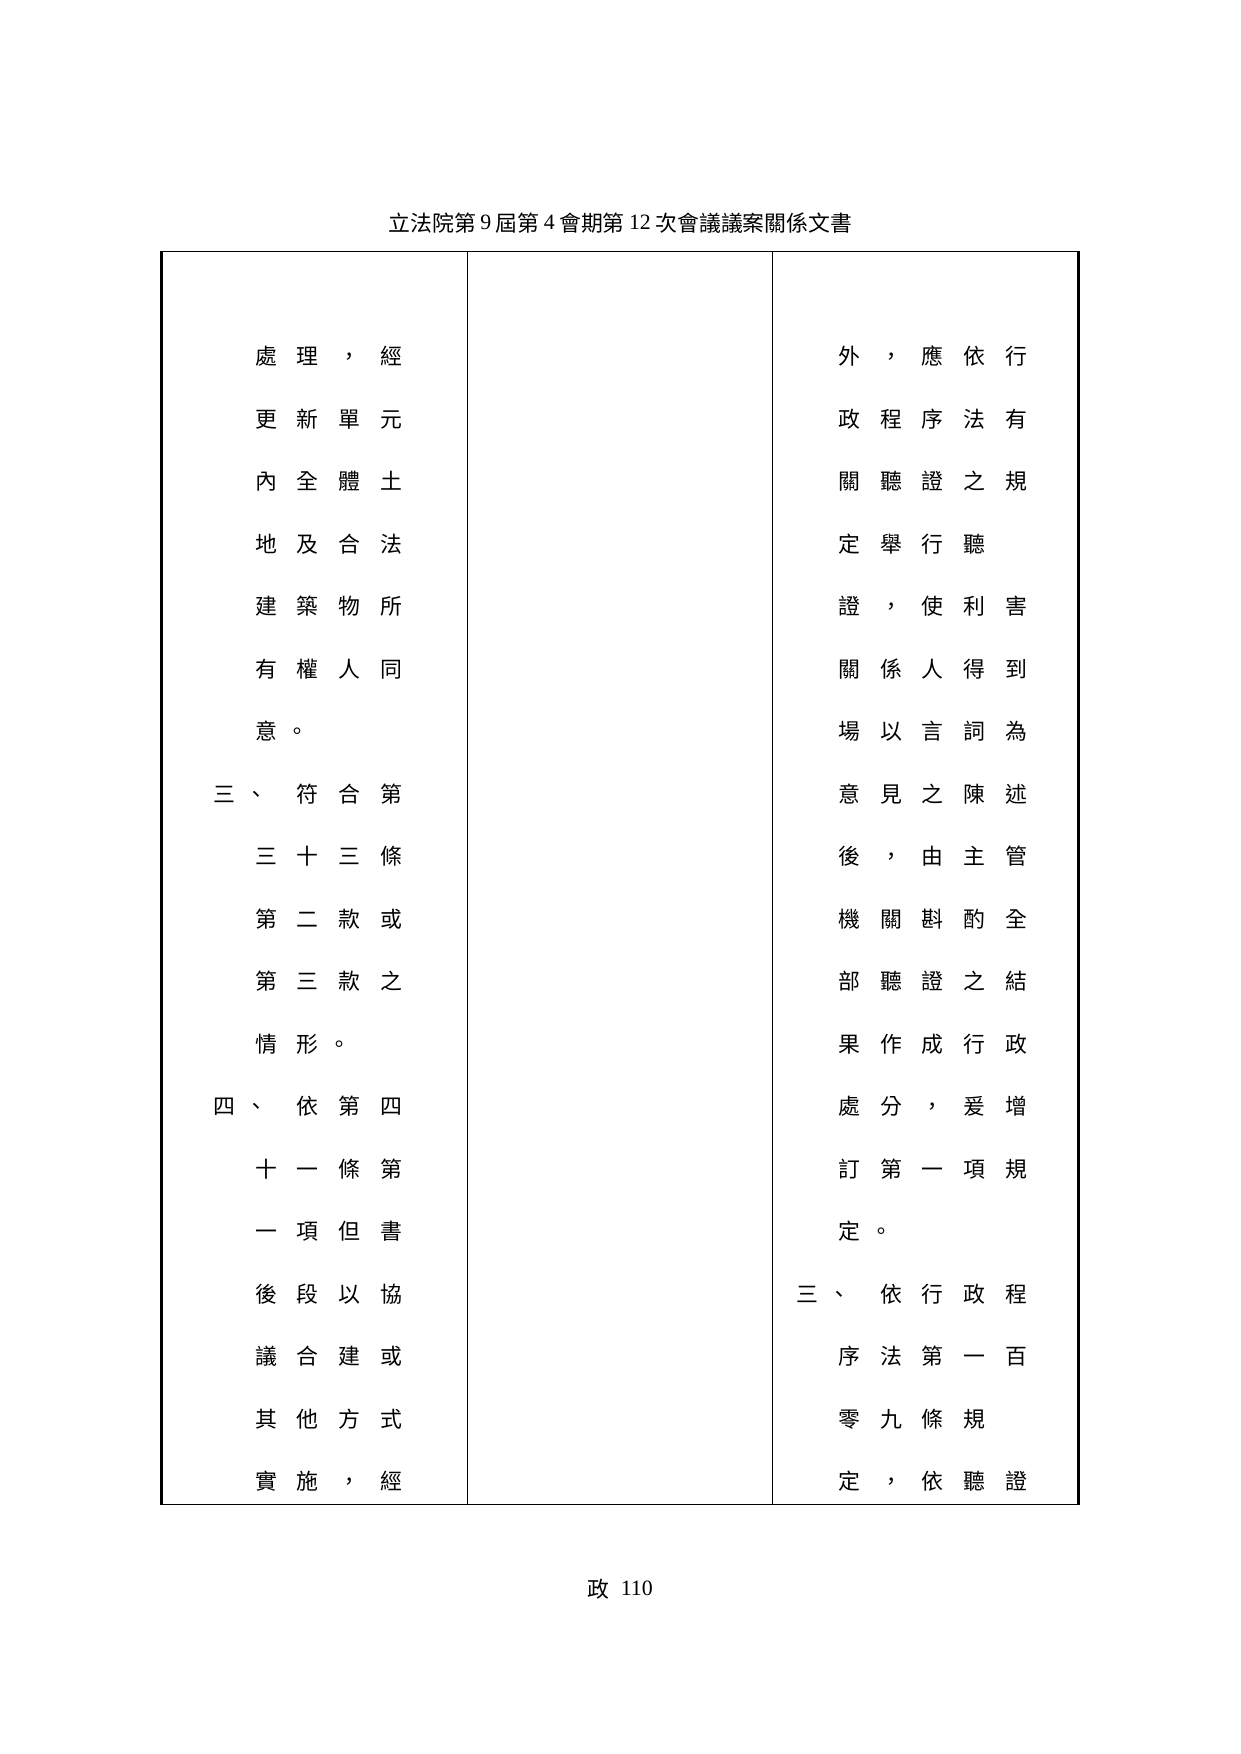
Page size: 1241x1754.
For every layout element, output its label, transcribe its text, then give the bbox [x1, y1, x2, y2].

table_cell [468, 252, 772, 1504]
table_cell 處理，經更新單元內全體土地及合法建築物所有權人同意。 三、符合第三十三條第二款或第三款之情形。 四、依第四十一條第一項但書後段以協議合建或其他方式實施，經 [163, 252, 467, 1504]
table_cell 外，應依行政程序法有關聽證之規定舉行聽證，使利害關係人得到場以言詞為意見之陳述後，由主管機關斟酌全部聽證之結果作成行政處分，爰增訂第一項規定。 三、依行政程序法第一百零九條規定，依聽證 [773, 252, 1077, 1504]
